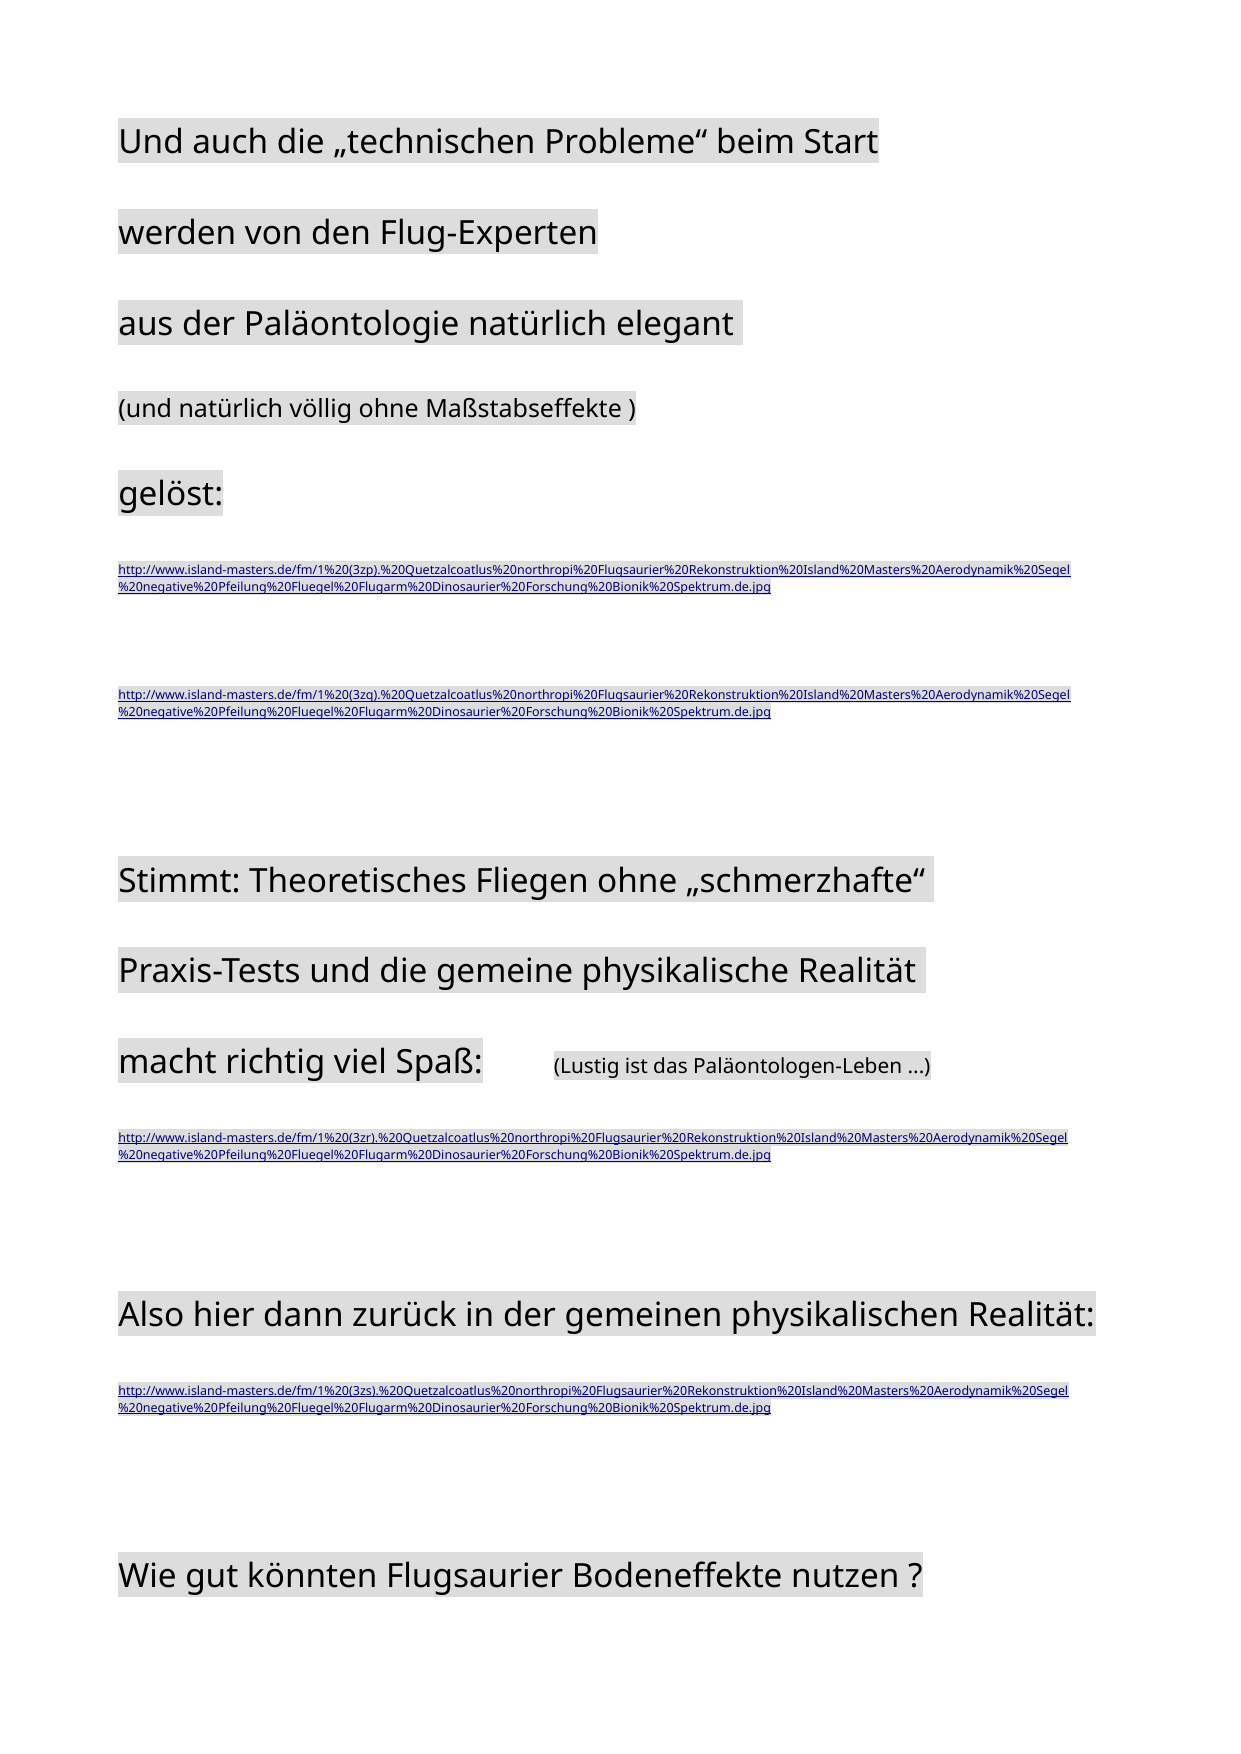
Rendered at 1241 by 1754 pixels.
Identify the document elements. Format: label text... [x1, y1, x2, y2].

text http://www.island-masters.de/fm/1%20(3zr).%20Quetzalcoatlus%20northropi%20Flugsaurier%20Rekonstruktion%20Island%20Masters%20Aerodynamik%20Segel%20negative%20Pfeilung%20Fluegel%20Flugarm%20Dinosaurier%20Forschung%20Bionik%20Spektrum.de.jpg [118, 1129, 1122, 1163]
text Stimmt: Theoretisches Fliegen ohne „schmerzhafte“ [118, 856, 1122, 902]
text Wie gut könnten Flugsaurier Bodeneffekte nutzen ? [118, 1552, 1122, 1597]
text (und natürlich völlig ohne Maßstabseffekte ) [118, 391, 1122, 425]
text http://www.island-masters.de/fm/1%20(3zp).%20Quetzalcoatlus%20northropi%20Flugsaurier%20Rekonstruktion%20Island%20Masters%20Aerodynamik%20Segel%20negative%20Pfeilung%20Fluegel%20Flugarm%20Dinosaurier%20Forschung%20Bionik%20Spektrum.de.jpg [118, 561, 1122, 595]
text werden von den Flug-Experten [118, 209, 1122, 254]
text gelöst: [118, 470, 1122, 516]
text Also hier dann zurück in der gemeinen physikalischen Realität: [118, 1291, 1122, 1336]
text macht richtig viel Spaß: (Lustig ist das Paläontologen-Leben ...) [118, 1038, 1122, 1083]
text Praxis-Tests und die gemeine physikalische Realität [118, 947, 1122, 993]
text http://www.island-masters.de/fm/1%20(3zq).%20Quetzalcoatlus%20northropi%20Flugsaurier%20Rekonstruktion%20Island%20Masters%20Aerodynamik%20Segel%20negative%20Pfeilung%20Fluegel%20Flugarm%20Dinosaurier%20Forschung%20Bionik%20Spektrum.de.jpg [118, 686, 1122, 720]
text Und auch die „technischen Probleme“ beim Start [118, 118, 1122, 163]
text http://www.island-masters.de/fm/1%20(3zs).%20Quetzalcoatlus%20northropi%20Flugsaurier%20Rekonstruktion%20Island%20Masters%20Aerodynamik%20Segel%20negative%20Pfeilung%20Fluegel%20Flugarm%20Dinosaurier%20Forschung%20Bionik%20Spektrum.de.jpg [118, 1382, 1122, 1416]
text aus der Paläontologie natürlich elegant [118, 300, 1122, 345]
